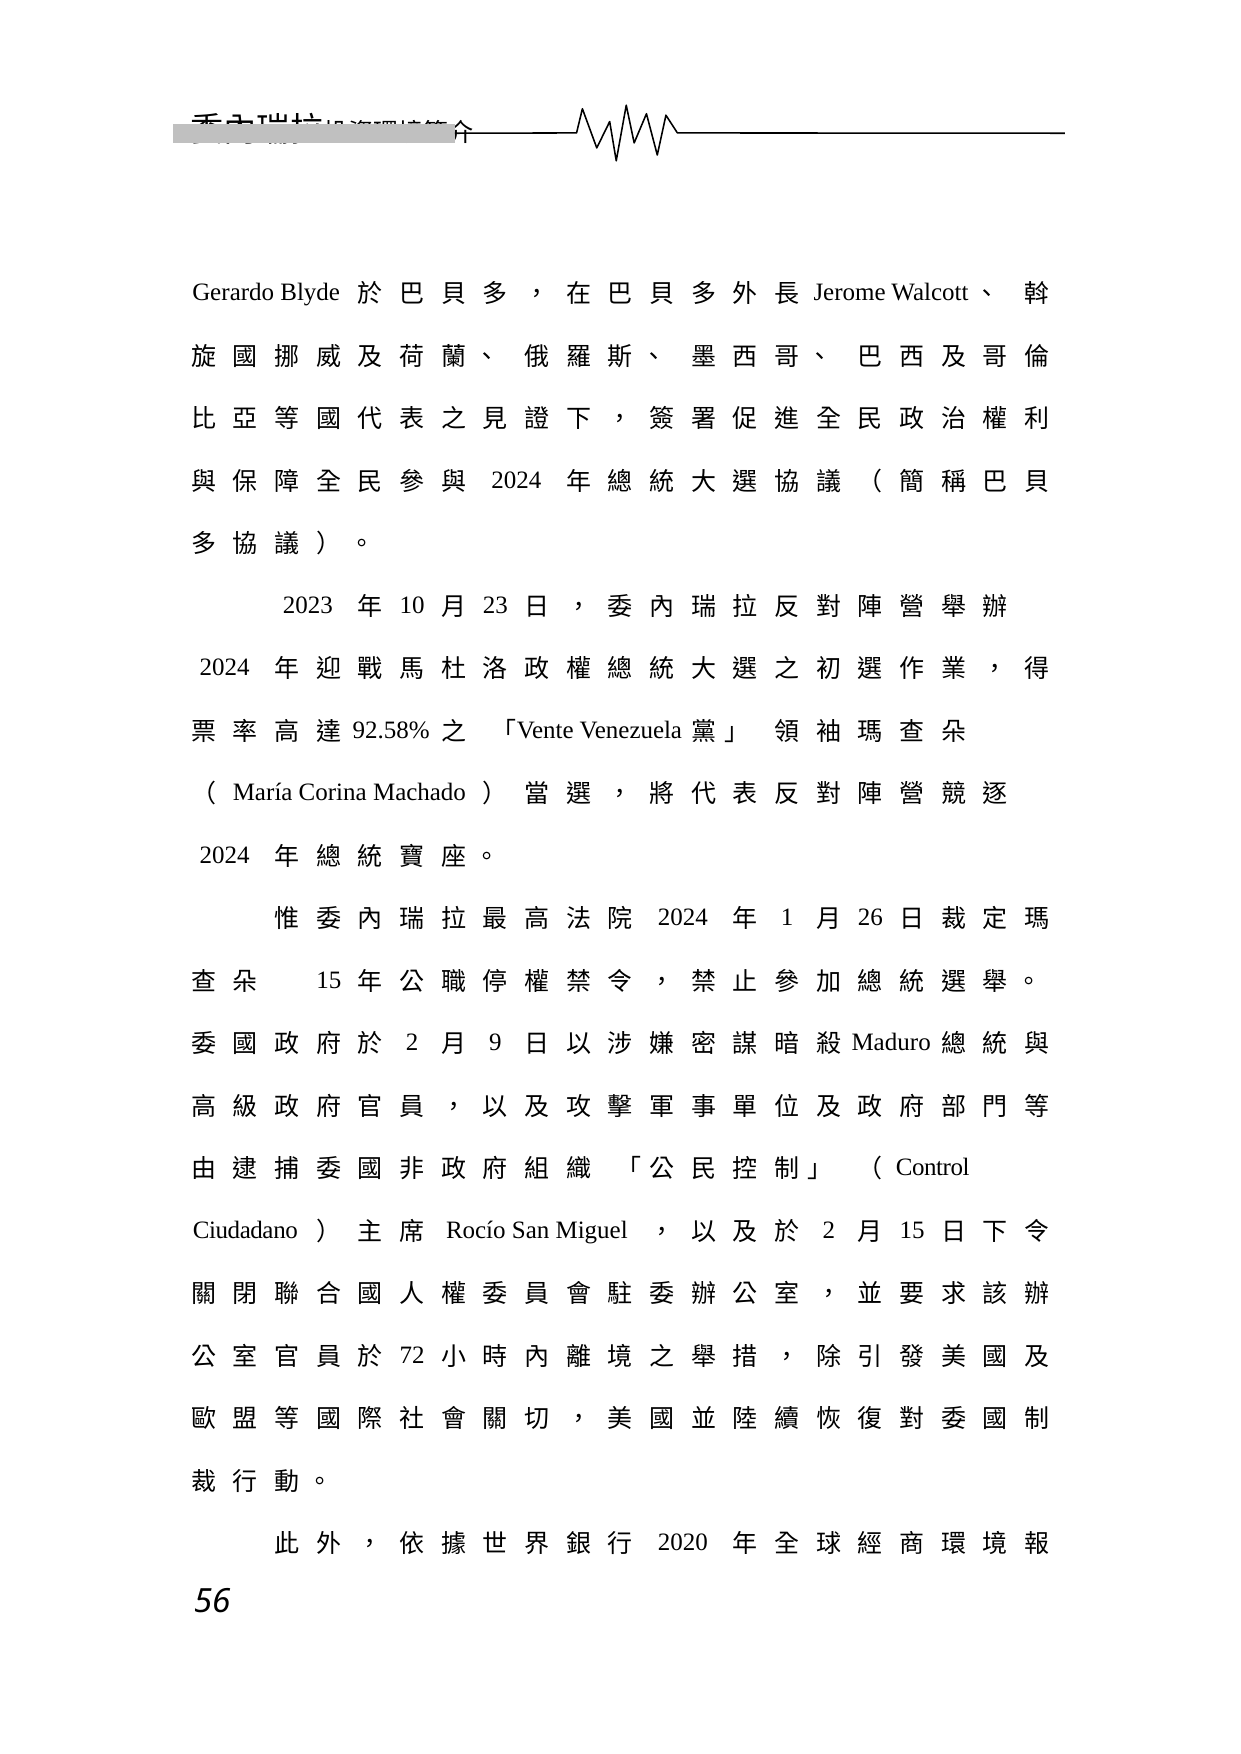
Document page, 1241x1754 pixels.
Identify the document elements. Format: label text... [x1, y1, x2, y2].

text Gerardo Blyde於巴貝多，在巴貝多外長Jerome Walcott、斡旋國挪威及荷蘭、俄羅斯、墨西哥、巴西及哥倫比亞等國代表之見證下，簽署促進全民政治權利與保障全民參與2024年總統大選協議（簡稱巴貝多協議）。 [183, 250, 1058, 563]
text 2023年10月23日，委內瑞拉反對陣營舉辦2024年迎戰馬杜洛政權總統大選之初選作業，得票率高達92.58%之「Vente Venezuela黨」領袖瑪查朵（María Corina Machado）當選，將代表反對陣營競逐2024年總統寶座。 [183, 563, 1058, 875]
text 惟委內瑞拉最高法院2024年1月26日裁定瑪查朵 15年公職停權禁令，禁止參加總統選舉。委國政府於2月9日以涉嫌密謀暗殺Maduro總統與高級政府官員，以及攻擊軍事單位及政府部門等由逮捕委國非政府組織「公民控制」（Control Ciudadano）主席Rocío San Miguel，以及於2月15日下令關閉聯合國人權委員會駐委辦公室，並要求該辦公室官員於72小時內離境之舉措，除引發美國及歐盟等國際社會關切，美國並陸續恢復對委國制裁行動。 [183, 875, 1058, 1500]
text 此外，依據世界銀行2020年全球經商環境報 [183, 1500, 1058, 1563]
